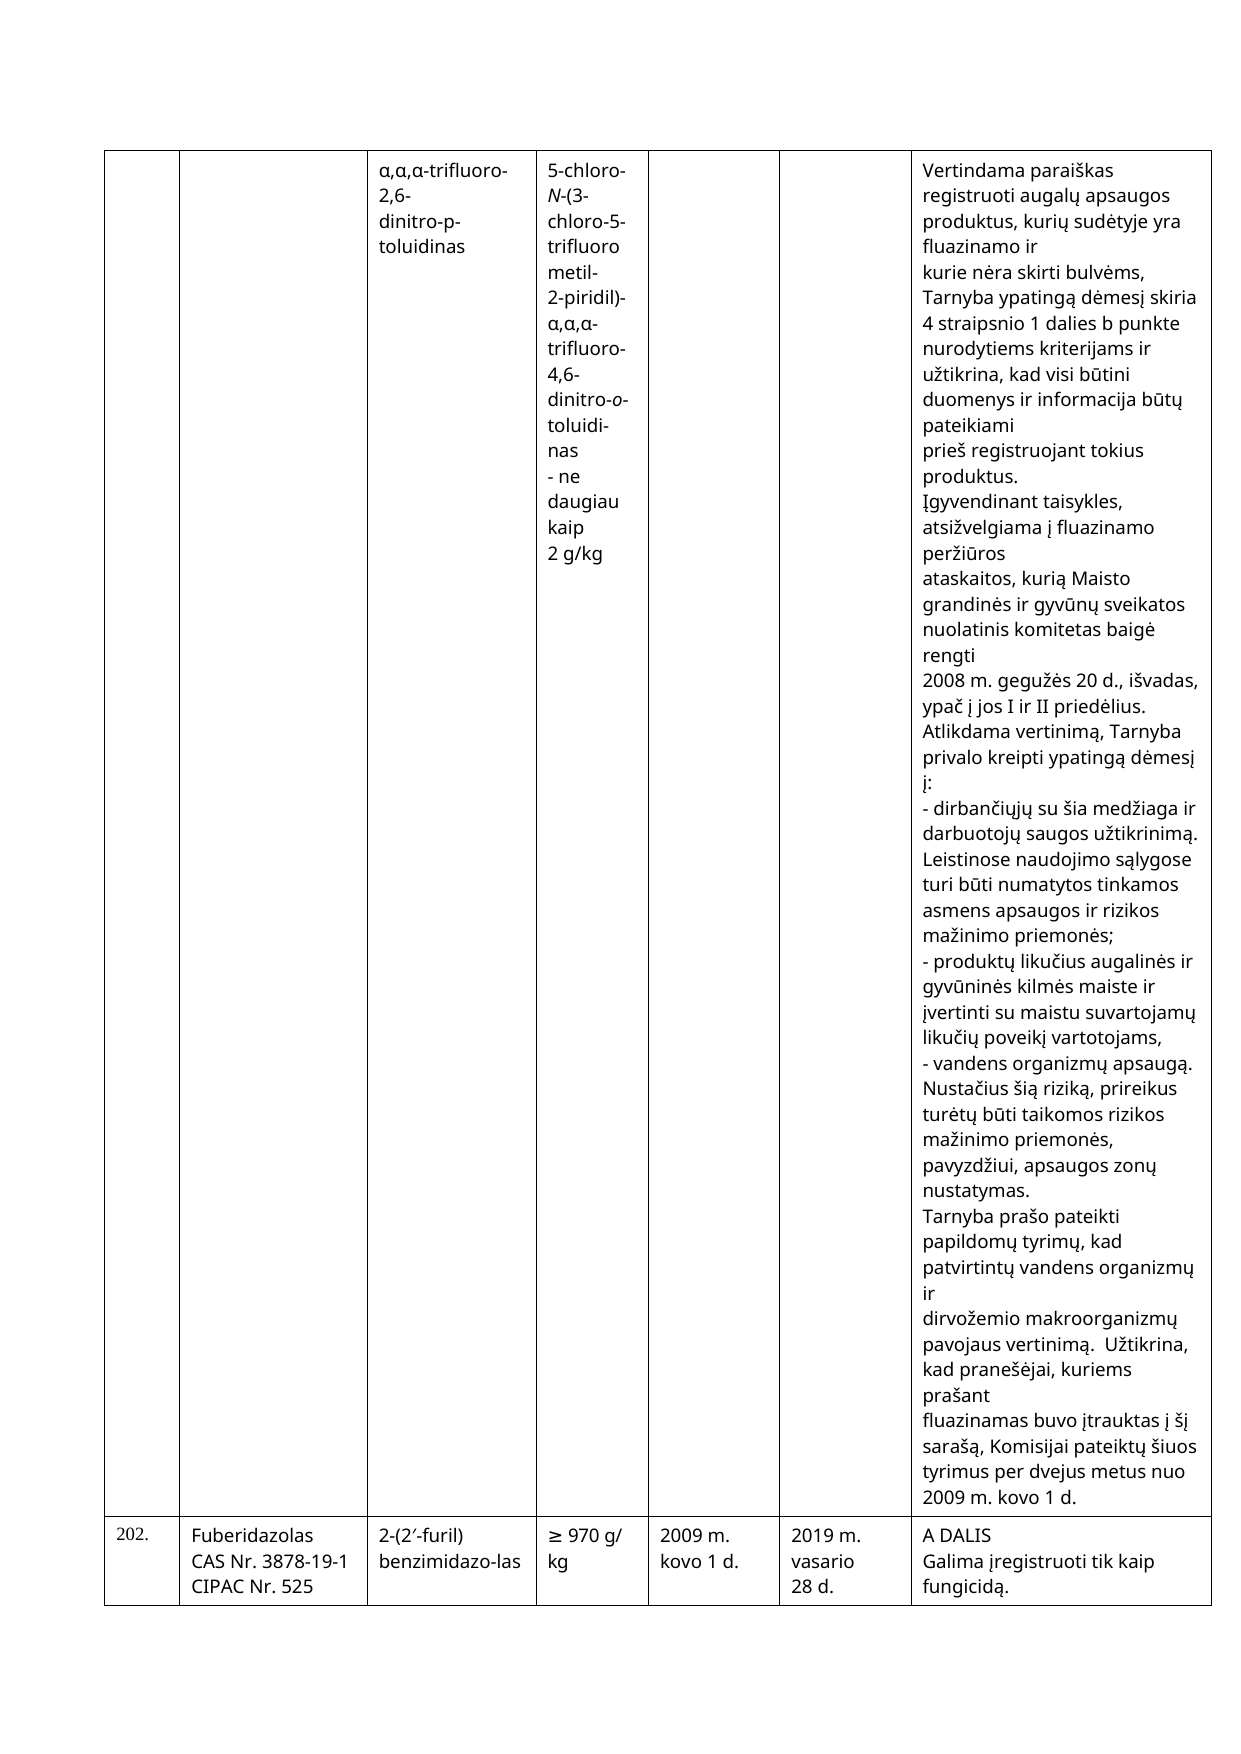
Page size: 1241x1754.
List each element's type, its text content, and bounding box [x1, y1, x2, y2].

table_cell ≥ 970 g/kg [537, 1517, 648, 1605]
table_cell 2009 m. kovo 1 d. [649, 1517, 779, 1605]
table_cell A DALIS Galima įregistruoti tik kaip fungicidą. [912, 1517, 1211, 1605]
table_cell [780, 151, 911, 1516]
table_cell α,α,α-trifluoro-2,6- dinitro-p-toluidinas [368, 151, 536, 1516]
table_cell [180, 151, 367, 1516]
table_cell 202. [105, 1517, 179, 1605]
table_cell 2019 m. vasario 28 d. [780, 1517, 911, 1605]
table_cell 5-chloro-N-(3- chloro-5-trifluorometil- 2-piridil)- α,α,α-trifluoro-4,6- dinitro-o-toluidi-nas - ne daugiau kaip 2 g/kg [537, 151, 648, 1516]
table_cell Fuberidazolas CAS Nr. 3878-19-1 CIPAC Nr. 525 [180, 1517, 367, 1605]
table_cell [649, 151, 779, 1516]
table_cell 2-(2′-furil) benzimidazo-las [368, 1517, 536, 1605]
table_cell [105, 151, 179, 1516]
table_cell Vertindama paraiškas registruoti augalų apsaugos produktus, kurių sudėtyje yra fluazinamo ir kurie nėra skirti bulvėms, Tarnyba ypatingą dėmesį skiria 4 straipsnio 1 dalies b punkte nurodytiems kriterijams ir užtikrina, kad visi būtini duomenys ir informacija būtų pateikiami prieš registruojant tokius produktus. Įgyvendinant taisykles, atsižvelgiama į fluazinamo peržiūros ataskaitos, kurią Maisto grandinės ir gyvūnų sveikatos nuolatinis komitetas baigė rengti 2008 m. gegužės 20 d., išvadas, ypač į jos I ir II priedėlius. Atlikdama vertinimą, Tarnyba privalo kreipti ypatingą dėmesį į: - dirbančiųjų su šia medžiaga ir darbuotojų saugos užtikrinimą. Leistinose naudojimo sąlygose turi būti numatytos tinkamos asmens apsaugos ir rizikos mažinimo priemonės; - produktų likučius augalinės ir gyvūninės kilmės maiste ir įvertinti su maistu suvartojamų likučių poveikį vartotojams, - vandens organizmų apsaugą. Nustačius šią riziką, prireikus turėtų būti taikomos rizikos mažinimo priemonės, pavyzdžiui, apsaugos zonų nustatymas. Tarnyba prašo pateikti papildomų tyrimų, kad patvirtintų vandens organizmų ir dirvožemio makroorganizmų pavojaus vertinimą. Užtikrina, kad pranešėjai, kuriems prašant fluazinamas buvo įtrauktas į šį sarašą, Komisijai pateiktų šiuos tyrimus per dvejus metus nuo 2009 m. kovo 1 d. [912, 151, 1211, 1516]
